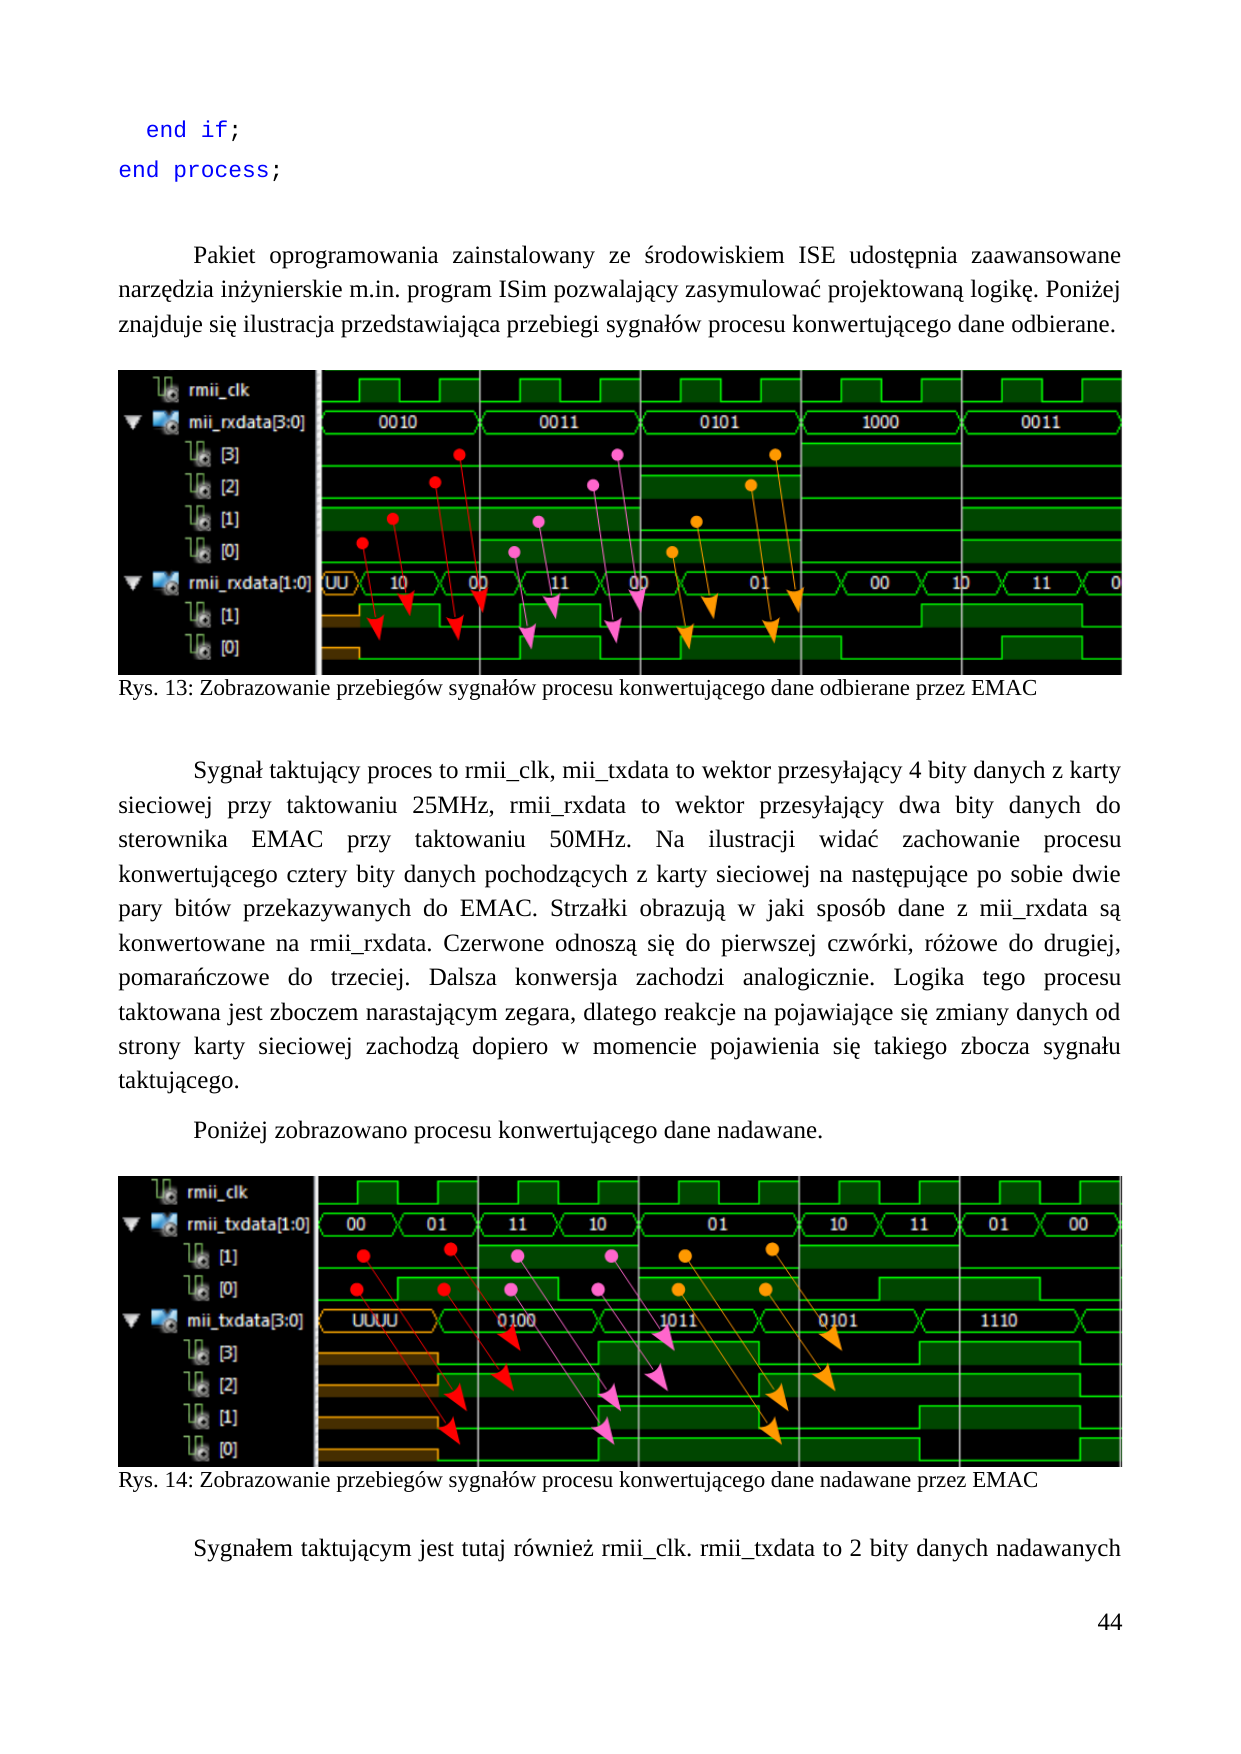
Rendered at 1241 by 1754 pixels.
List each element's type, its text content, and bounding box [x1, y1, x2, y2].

text end if; [118, 118, 1122, 144]
text Pakiet oprogramowania zainstalowany ze środowiskiem ISE udostępnia zaawansowane narzędzia inżynierskie m.in. program ISim pozwalający zasymulować projektowaną logikę. Poniżej znajduje się ilustracja przedstawiająca przebiegi sygnałów procesu konwertującego dane odbierane. [118, 240, 1122, 337]
text Poniżej zobrazowano procesu konwertującego dane nadawane. [118, 1115, 1122, 1143]
text Rys. 14: Zobrazowanie przebiegów sygnałów procesu konwertującego dane nadawane przez EMAC [118, 1467, 1122, 1493]
text end process; [118, 159, 1122, 184]
text Rys. 13: Zobrazowanie przebiegów sygnałów procesu konwertującego dane odbierane przez EMAC [118, 675, 1122, 701]
text Sygnał taktujący proces to rmii_clk, mii_txdata to wektor przesyłający 4 bity danych z karty sieciowej przy taktowaniu 25MHz, rmii_rxdata to wektor przesyłający dwa bity danych do sterownika EMAC przy taktowaniu 50MHz. Na ilustracji widać zachowanie procesu konwertującego cztery bity danych pochodzących z karty sieciowej na następujące po sobie dwie pary bitów przekazywanych do EMAC. Strzałki obrazują w jaki sposób dane z mii_rxdata są konwertowane na rmii_rxdata. Czerwone odnoszą się do pierwszej czwórki, różowe do drugiej, pomarańczowe do trzeciej. Dalsza konwersja zachodzi analogicznie. Logika tego procesu taktowana jest zboczem narastającym zegara, dlatego reakcje na pojawiające się zmiany danych od strony karty sieciowej zachodzą dopiero w momencie pojawienia się takiego zbocza sygnału taktującego. [118, 755, 1122, 1094]
text Sygnałem taktującym jest tutaj również rmii_clk. rmii_txdata to 2 bity danych nadawanych [118, 1533, 1122, 1562]
picture [118, 370, 1123, 675]
picture [118, 1176, 1123, 1467]
